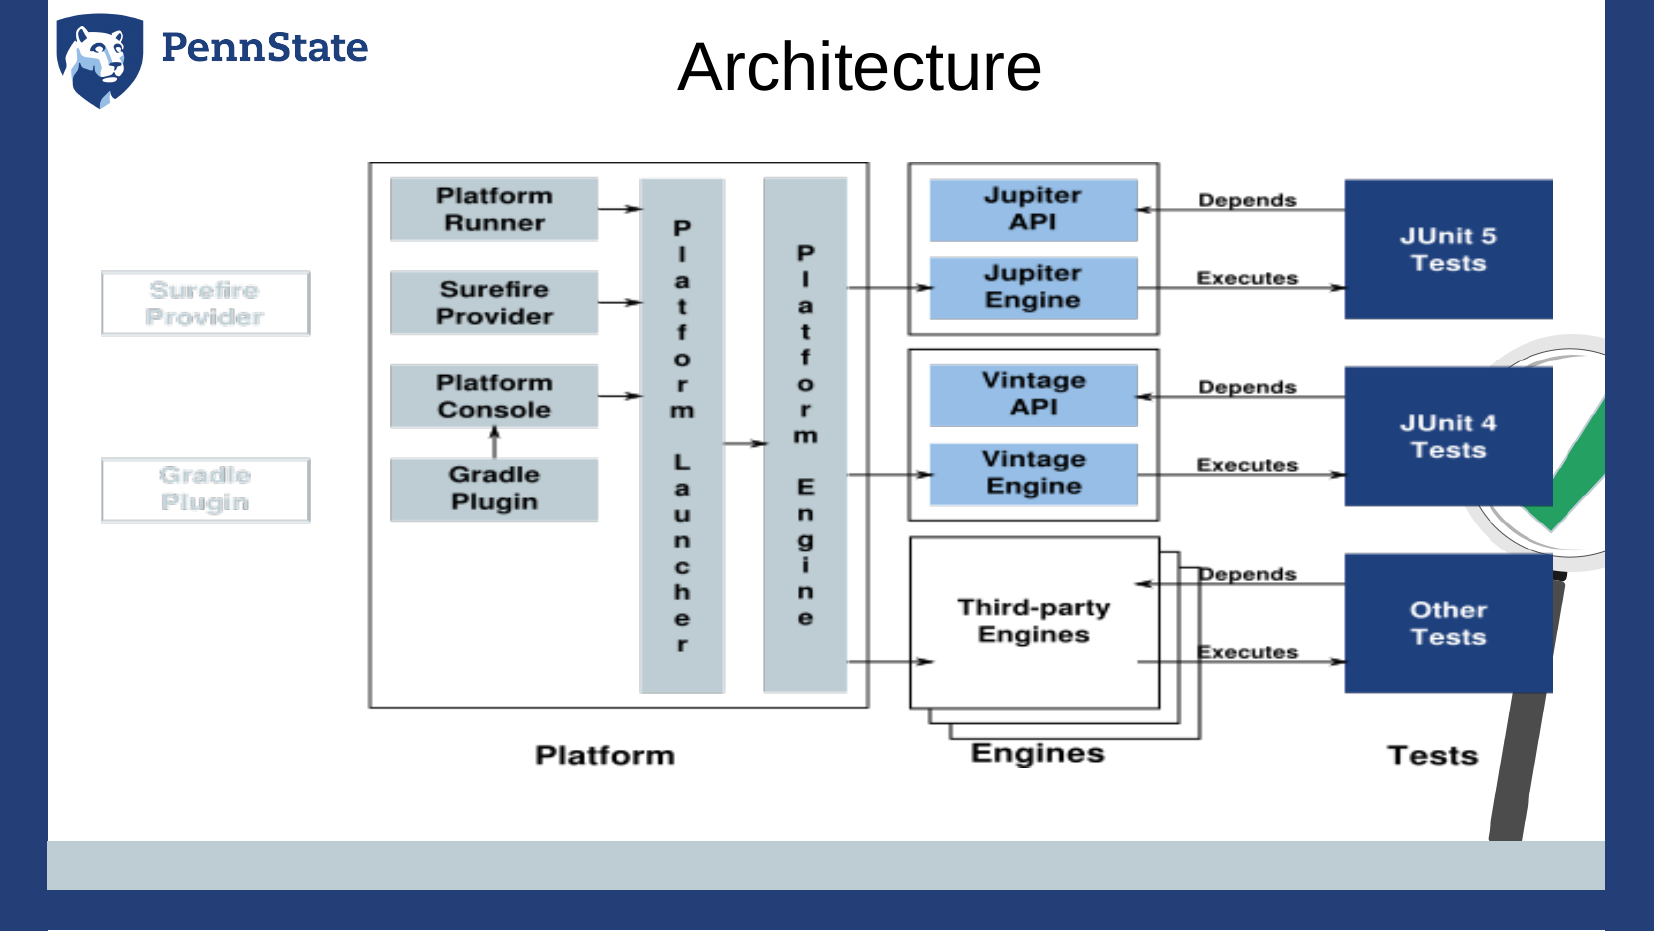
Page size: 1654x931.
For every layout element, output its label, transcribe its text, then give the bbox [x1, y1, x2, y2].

title Architecture [116, 0, 1606, 145]
picture [48, 0, 411, 152]
picture [101, 162, 1605, 841]
